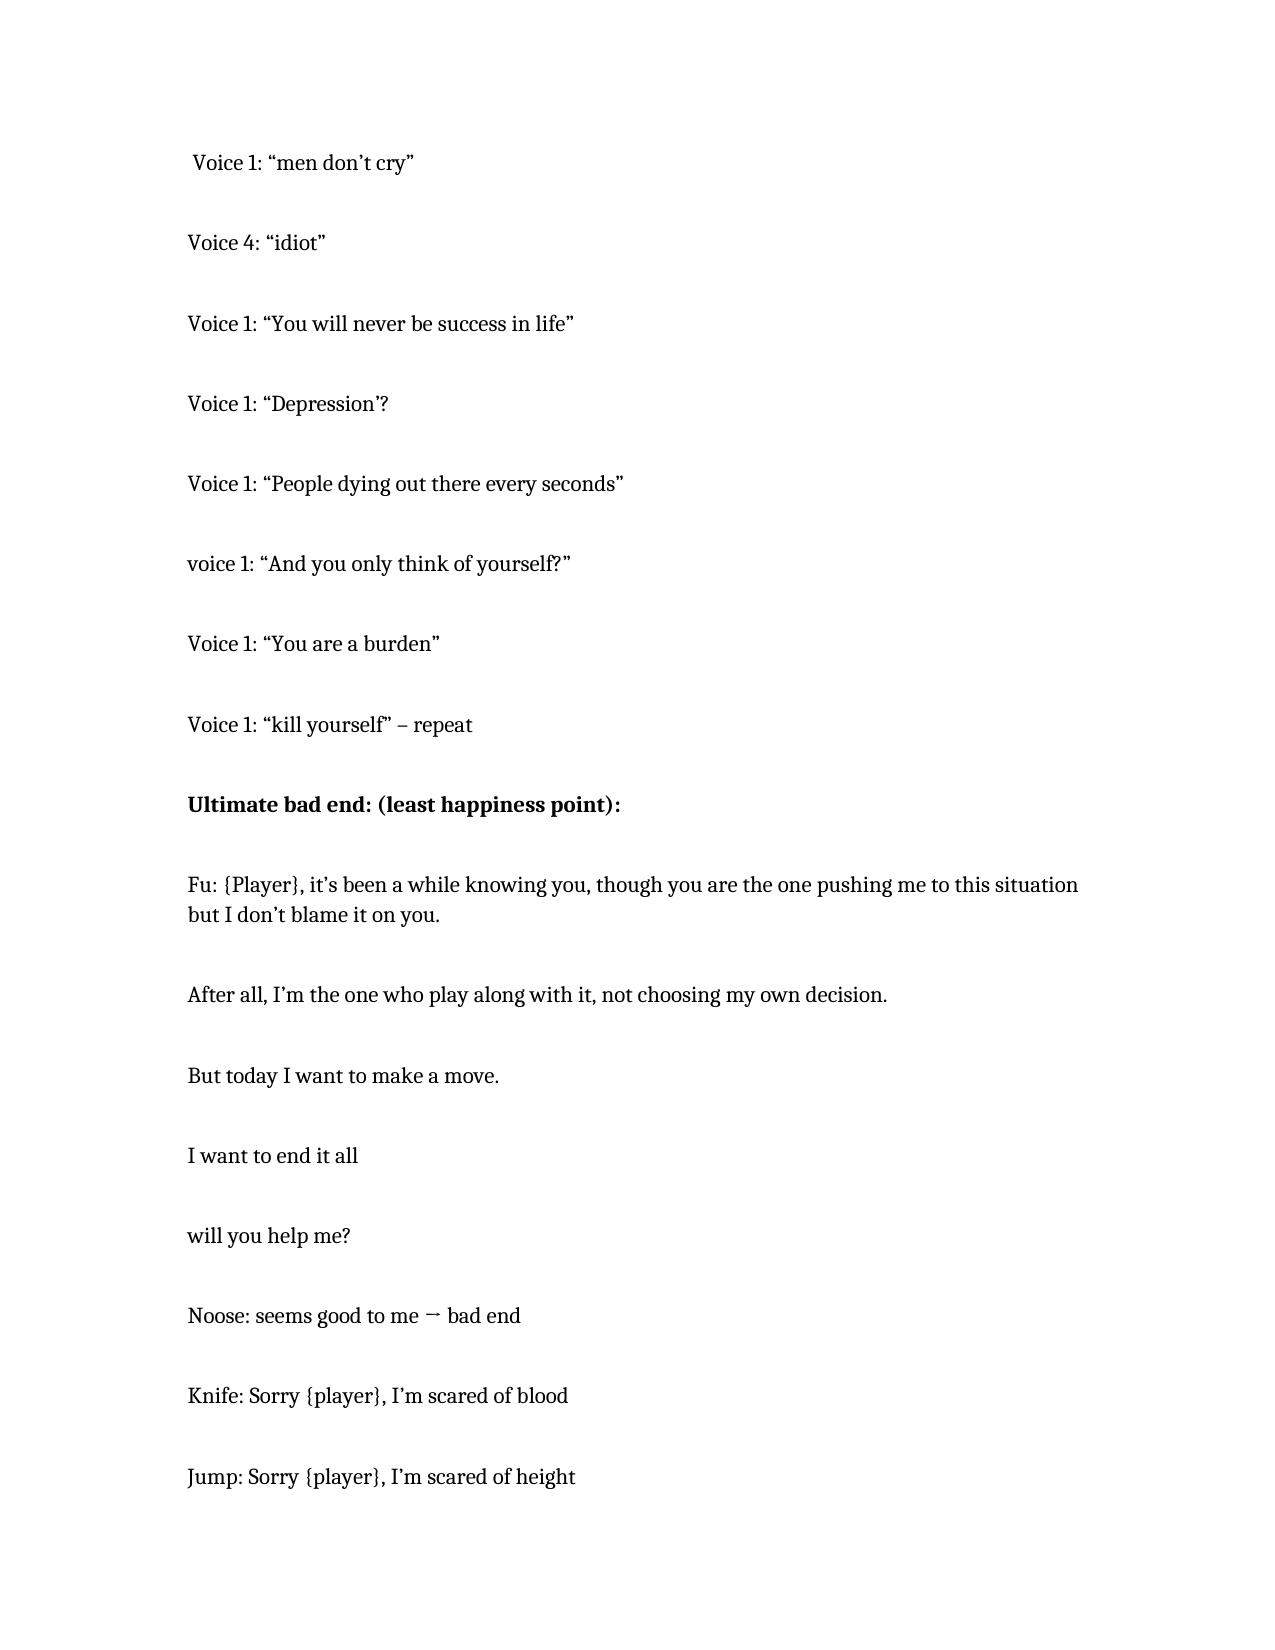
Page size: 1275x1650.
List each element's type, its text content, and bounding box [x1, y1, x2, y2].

text Voice 1: “men don’t cry” [187, 150, 1087, 176]
text But today I want to make a move. [187, 1062, 1087, 1089]
text will you help me? [187, 1223, 1087, 1249]
text I want to end it all [187, 1143, 1087, 1169]
text Knife: Sorry {player}, I’m scared of blood [187, 1383, 1087, 1410]
text Voice 1: “Depression’? [187, 391, 1087, 417]
text Voice 1: “People dying out there every seconds” [187, 471, 1087, 497]
text Fu: {Player}, it’s been a while knowing you, though you are the one pushing me to this situation but I don’t blame it on you. [187, 872, 1087, 928]
text Voice 1: “You will never be success in life” [187, 310, 1087, 337]
text Voice 4: “idiot” [187, 230, 1087, 257]
text voice 1: “And you only think of yourself?” [187, 551, 1087, 577]
text Voice 1: “You are a burden” [187, 631, 1087, 658]
text Noose: seems good to me → bad end [187, 1303, 1087, 1329]
text After all, I’m the one who play along with it, not choosing my own decision. [187, 982, 1087, 1009]
text Jump: Sorry {player}, I’m scared of height [187, 1463, 1087, 1490]
text Voice 1: “kill yourself” – repeat [187, 711, 1087, 738]
text Ultimate bad end: (least happiness point): [187, 792, 1087, 818]
